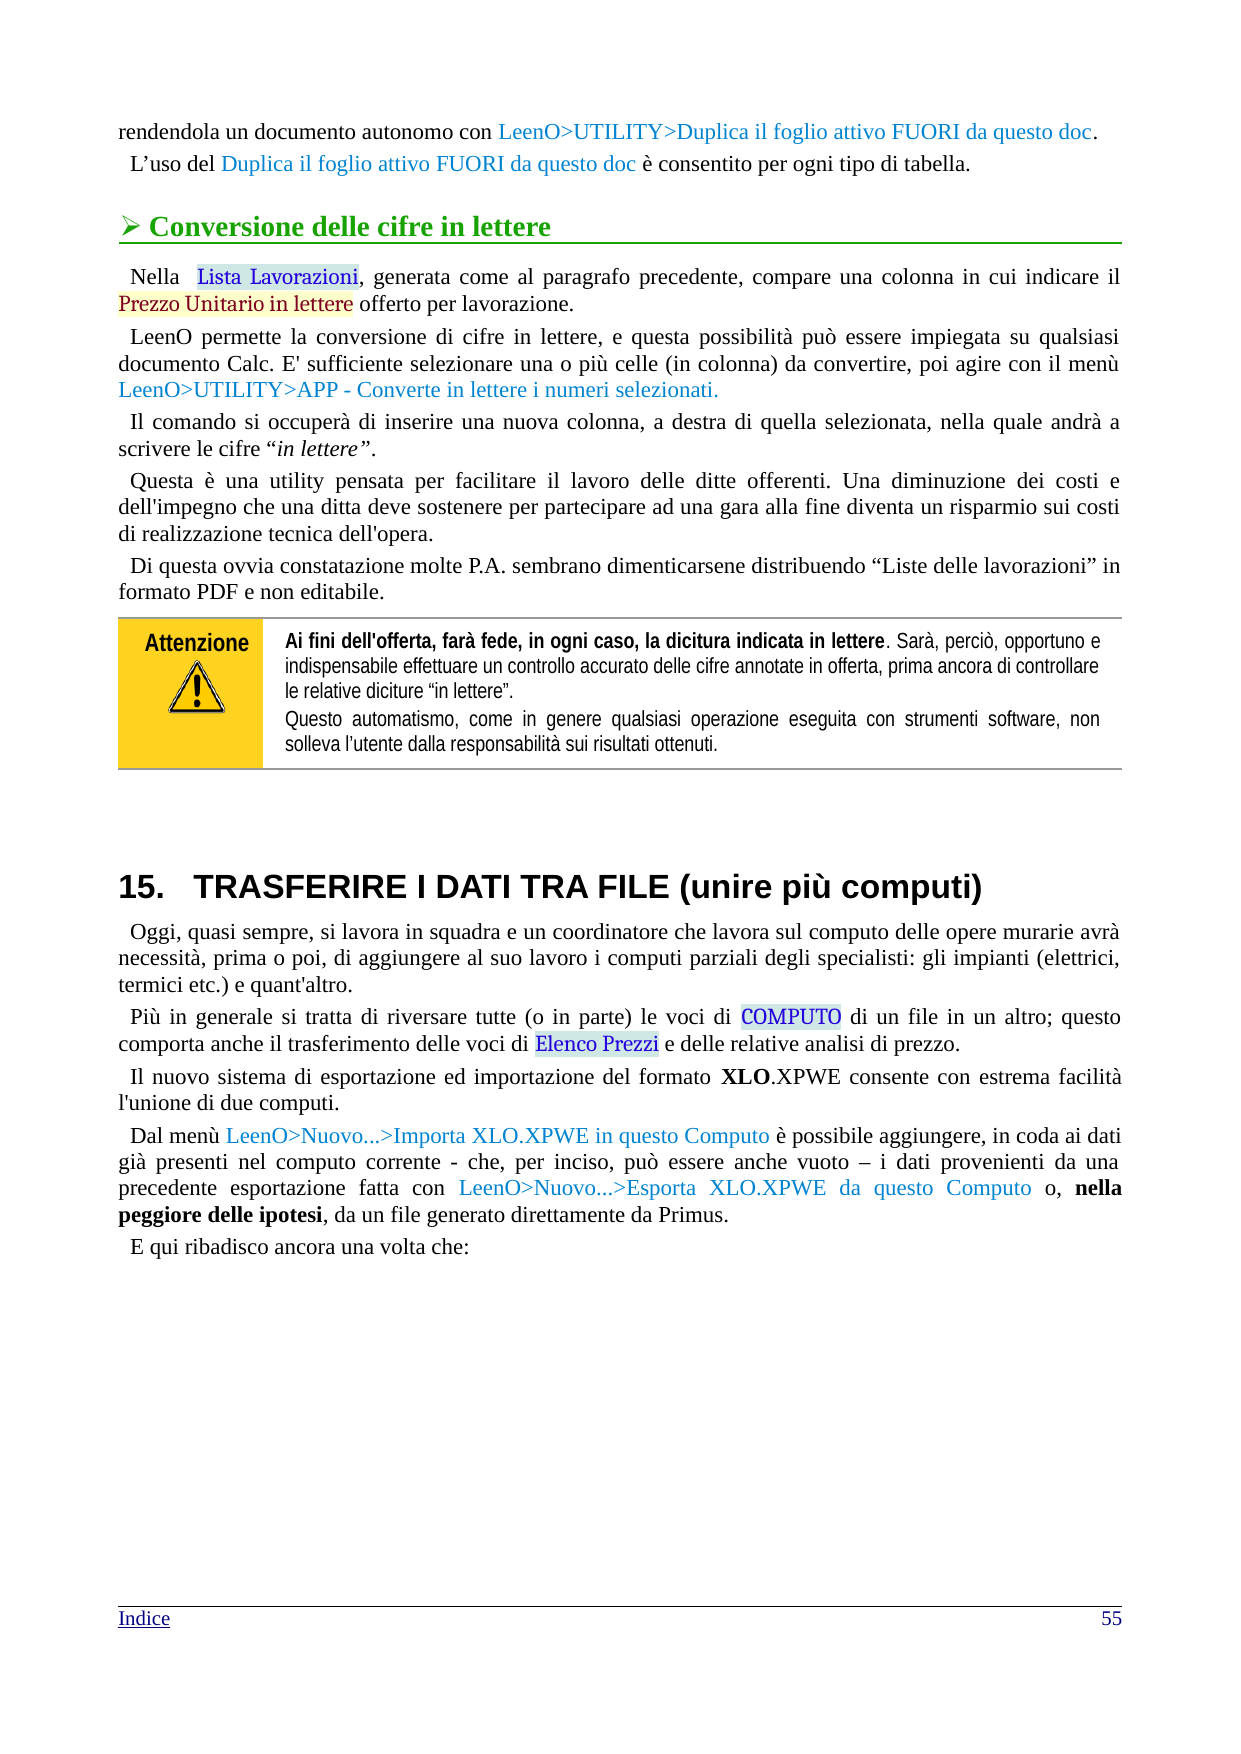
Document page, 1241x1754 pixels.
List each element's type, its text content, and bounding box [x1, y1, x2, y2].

text Di questa ovvia constatazione molte P.A. sembrano dimenticarsene distribuendo “Liste delle lavorazioni” in formato PDF e non editabile. [118, 552, 1122, 605]
text Oggi, quasi sempre, si lavora in squadra e un coordinatore che lavora sul computo delle opere murarie avrà necessità, prima o poi, di aggiungere al suo lavoro i computi parziali degli specialisti: gli impianti (elettrici, termici etc.) e quant'altro. [118, 918, 1122, 997]
text Più in generale si tratta di riversare tutte (o in parte) le voci di COMPUTO di un file in un altro; questo comporta anche il trasferimento delle voci di Elenco Prezzi e delle relative analisi di prezzo. [118, 1003, 1122, 1057]
text E qui ribadisco ancora una volta che: [118, 1233, 1122, 1259]
picture [164, 656, 229, 717]
text Questa è una utility pensata per facilitare il lavoro delle ditte offerenti. Una diminuzione dei costi e dell'impegno che una ditta deve sostenere per partecipare ad una gara alla fine diventa un risparmio sui costi di realizzazione tecnica dell'opera. [118, 467, 1122, 546]
subtitle TRASFERIRE I DATI TRA FILE (unire più computi) [118, 867, 1122, 906]
text Il comando si occuperà di inserire una nuova colonna, a destra di quella selezionata, nella quale andrà a scrivere le cifre “in lettere”. [118, 408, 1122, 461]
text Nella Lista Lavorazioni, generata come al paragrafo precedente, compare una colonna in cui indicare il Prezzo Unitario in lettere offerto per lavorazione. [118, 263, 1122, 317]
text rendendola un documento autonomo con LeenO>UTILITY>Duplica il foglio attivo FUORI da questo doc. [118, 118, 1122, 144]
text LeenO permette la conversione di cifre in lettere, e questa possibilità può essere impiegata su qualsiasi documento Calc. E' sufficiente selezionare una o più celle (in colonna) da convertire, poi agire con il menù LeenO>UTILITY>APP - Converte in lettere i numeri selezionati. [118, 323, 1122, 402]
text L’uso del Duplica il foglio attivo FUORI da questo doc è consentito per ogni tipo di tabella. [118, 150, 1122, 177]
table_header Ai fini dell'offerta, farà fede, in ogni caso, la dicitura indicata in lettere. Sarà, perciò, opportuno e indispensabile effettuare un controllo accurato delle cifre annotate in offerta, prima ancora di controllare le relative diciture “in lettere”. Questo automatismo, come in genere qualsiasi operazione eseguita con strumenti software, non solleva l’utente dalla responsabilità sui risultati ottenuti. [264, 619, 1122, 768]
subtitle Conversione delle cifre in lettere [119, 209, 1122, 242]
text Il nuovo sistema di esportazione ed importazione del formato XLO.XPWE consente con estrema facilità l'unione di due computi. [118, 1063, 1122, 1116]
table_header Attenzione [118, 619, 263, 768]
text Dal menù LeenO>Nuovo...>Importa XLO.XPWE in questo Computo è possibile aggiungere, in coda ai dati già presenti nel computo corrente - che, per inciso, può essere anche vuoto – i dati provenienti da una precedente esportazione fatta con LeenO>Nuovo...>Esporta XLO.XPWE da questo Computo o, nella peggiore delle ipotesi, da un file generato direttamente da Primus. [118, 1122, 1122, 1227]
